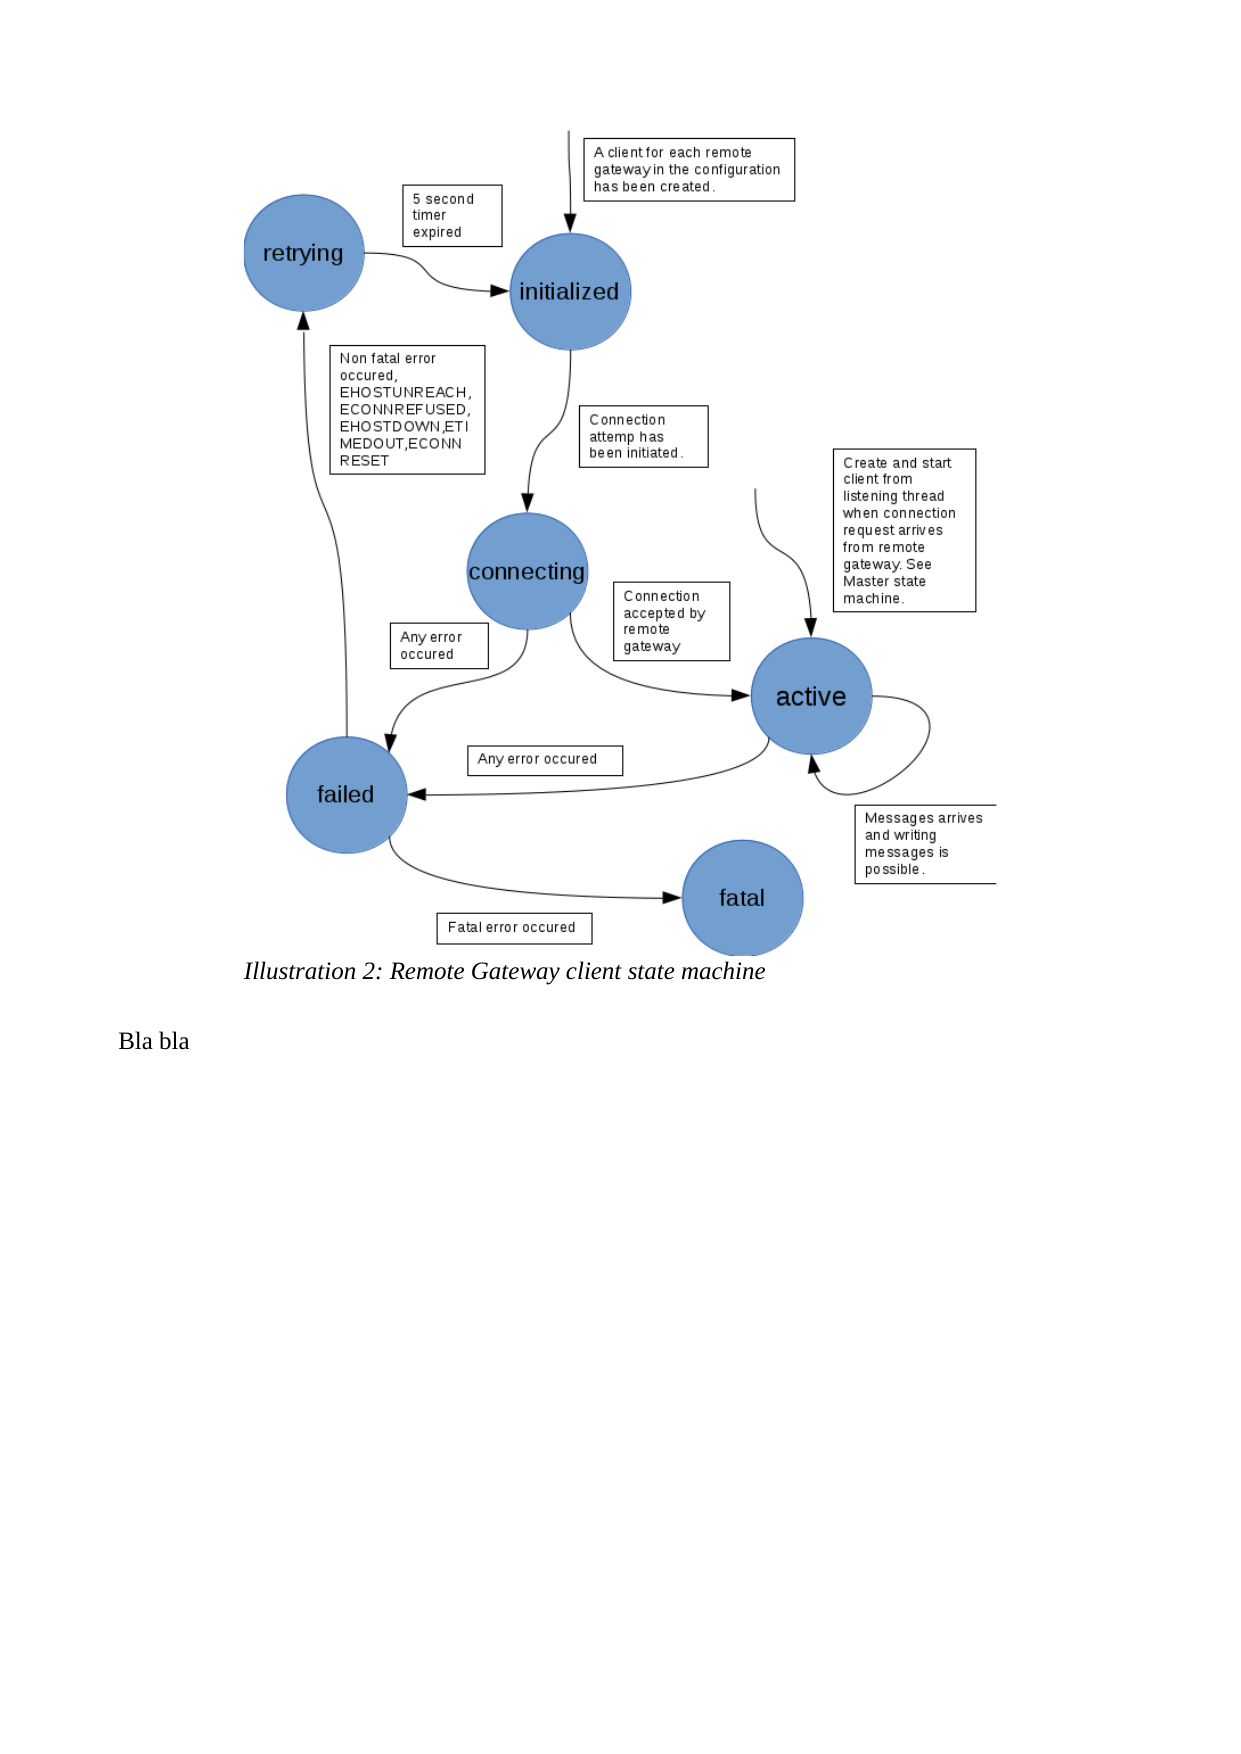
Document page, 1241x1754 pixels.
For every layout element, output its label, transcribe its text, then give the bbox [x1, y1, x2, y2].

picture [243, 130, 997, 956]
text Illustration 2: Remote Gateway client state machine [244, 956, 997, 985]
text Bla bla [118, 1026, 1122, 1055]
